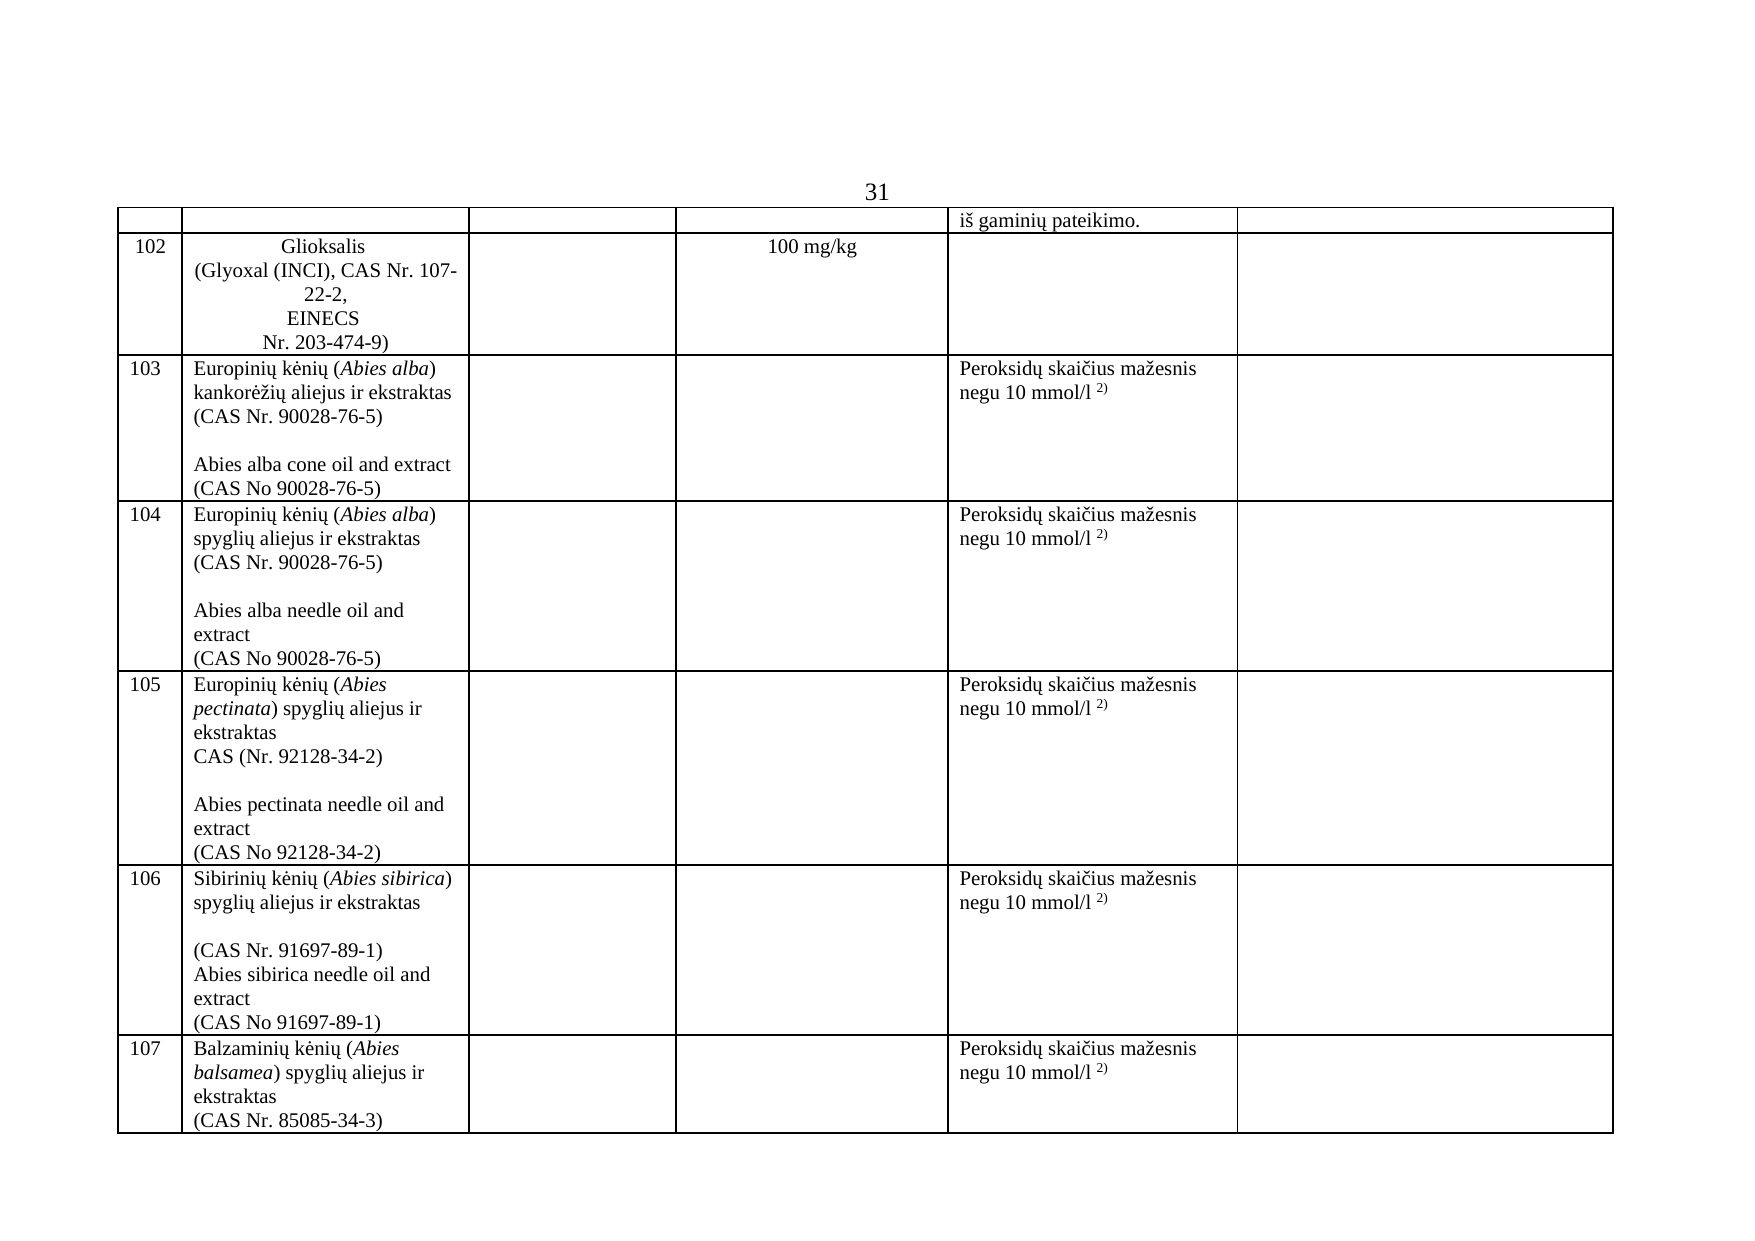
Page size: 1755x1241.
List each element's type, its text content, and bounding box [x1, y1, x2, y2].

table_cell [1614, 670, 1754, 864]
table_cell [470, 672, 675, 864]
table_cell Peroksidų skaičius mažesnis negu 10 mmol/l 2) [949, 356, 1237, 500]
table_cell Peroksidų skaičius mažesnis negu 10 mmol/l 2) [949, 1036, 1237, 1132]
table_cell [470, 208, 675, 232]
table_cell iš gaminių pateikimo. [949, 208, 1237, 232]
table_cell [1238, 1036, 1612, 1132]
table_cell [1238, 234, 1612, 354]
table_cell [677, 502, 947, 670]
table_cell [1238, 672, 1612, 864]
table_cell 102 [119, 234, 181, 354]
table_cell 105 [119, 672, 181, 864]
table_cell [677, 866, 947, 1034]
table_cell 106 [119, 866, 181, 1034]
table_cell [470, 1036, 675, 1132]
table_cell [1614, 1034, 1754, 1132]
table_cell [1238, 866, 1612, 1034]
table_cell [470, 502, 675, 670]
table_cell [119, 208, 181, 232]
table_cell Peroksidų skaičius mažesnis negu 10 mmol/l 2) [949, 866, 1237, 1034]
table_cell Europinių kėnių (Abies alba) kankorėžių aliejus ir ekstraktas (CAS Nr. 90028-76-5) Abies alba cone oil and extract (CAS No 90028-76-5) [183, 356, 468, 500]
table_cell 103 [119, 356, 181, 500]
table_cell [1614, 207, 1754, 232]
table_cell 107 [119, 1036, 181, 1132]
table_cell Peroksidų skaičius mažesnis negu 10 mmol/l 2) [949, 672, 1237, 864]
table_cell Europinių kėnių (Abies alba) spyglių aliejus ir ekstraktas (CAS Nr. 90028-76-5) Abies alba needle oil and extract (CAS No 90028-76-5) [183, 502, 468, 670]
table_cell Glioksalis (Glyoxal (INCI), CAS Nr. 107-22-2, EINECS Nr. 203-474-9) [183, 234, 468, 354]
table_cell [183, 208, 468, 232]
table_cell Europinių kėnių (Abies pectinata) spyglių aliejus ir ekstraktas CAS (Nr. 92128-34-2) Abies pectinata needle oil and extract (CAS No 92128-34-2) [183, 672, 468, 864]
table_cell [1238, 502, 1612, 670]
table_cell [1614, 354, 1754, 500]
table_cell Balzaminių kėnių (Abies balsamea) spyglių aliejus ir ekstraktas (CAS Nr. 85085-34-3) [183, 1036, 468, 1132]
table_cell [470, 356, 675, 500]
table_cell Sibirinių kėnių (Abies sibirica) spyglių aliejus ir ekstraktas (CAS Nr. 91697-89-1) Abies sibirica needle oil and extract (CAS No 91697-89-1) [183, 866, 468, 1034]
table_cell [677, 208, 947, 232]
table_cell [1614, 232, 1754, 354]
table_cell [470, 866, 675, 1034]
table_cell [470, 234, 675, 354]
table_cell [677, 356, 947, 500]
table_cell [949, 234, 1237, 354]
table_cell [1614, 864, 1754, 1034]
table_cell [1238, 208, 1612, 232]
table_cell [1238, 356, 1612, 500]
table_cell [677, 672, 947, 864]
table_cell [677, 1036, 947, 1132]
table_cell [1614, 500, 1754, 670]
table_cell 100 mg/kg [677, 234, 947, 354]
table_cell 104 [119, 502, 181, 670]
table_cell Peroksidų skaičius mažesnis negu 10 mmol/l 2) [949, 502, 1237, 670]
